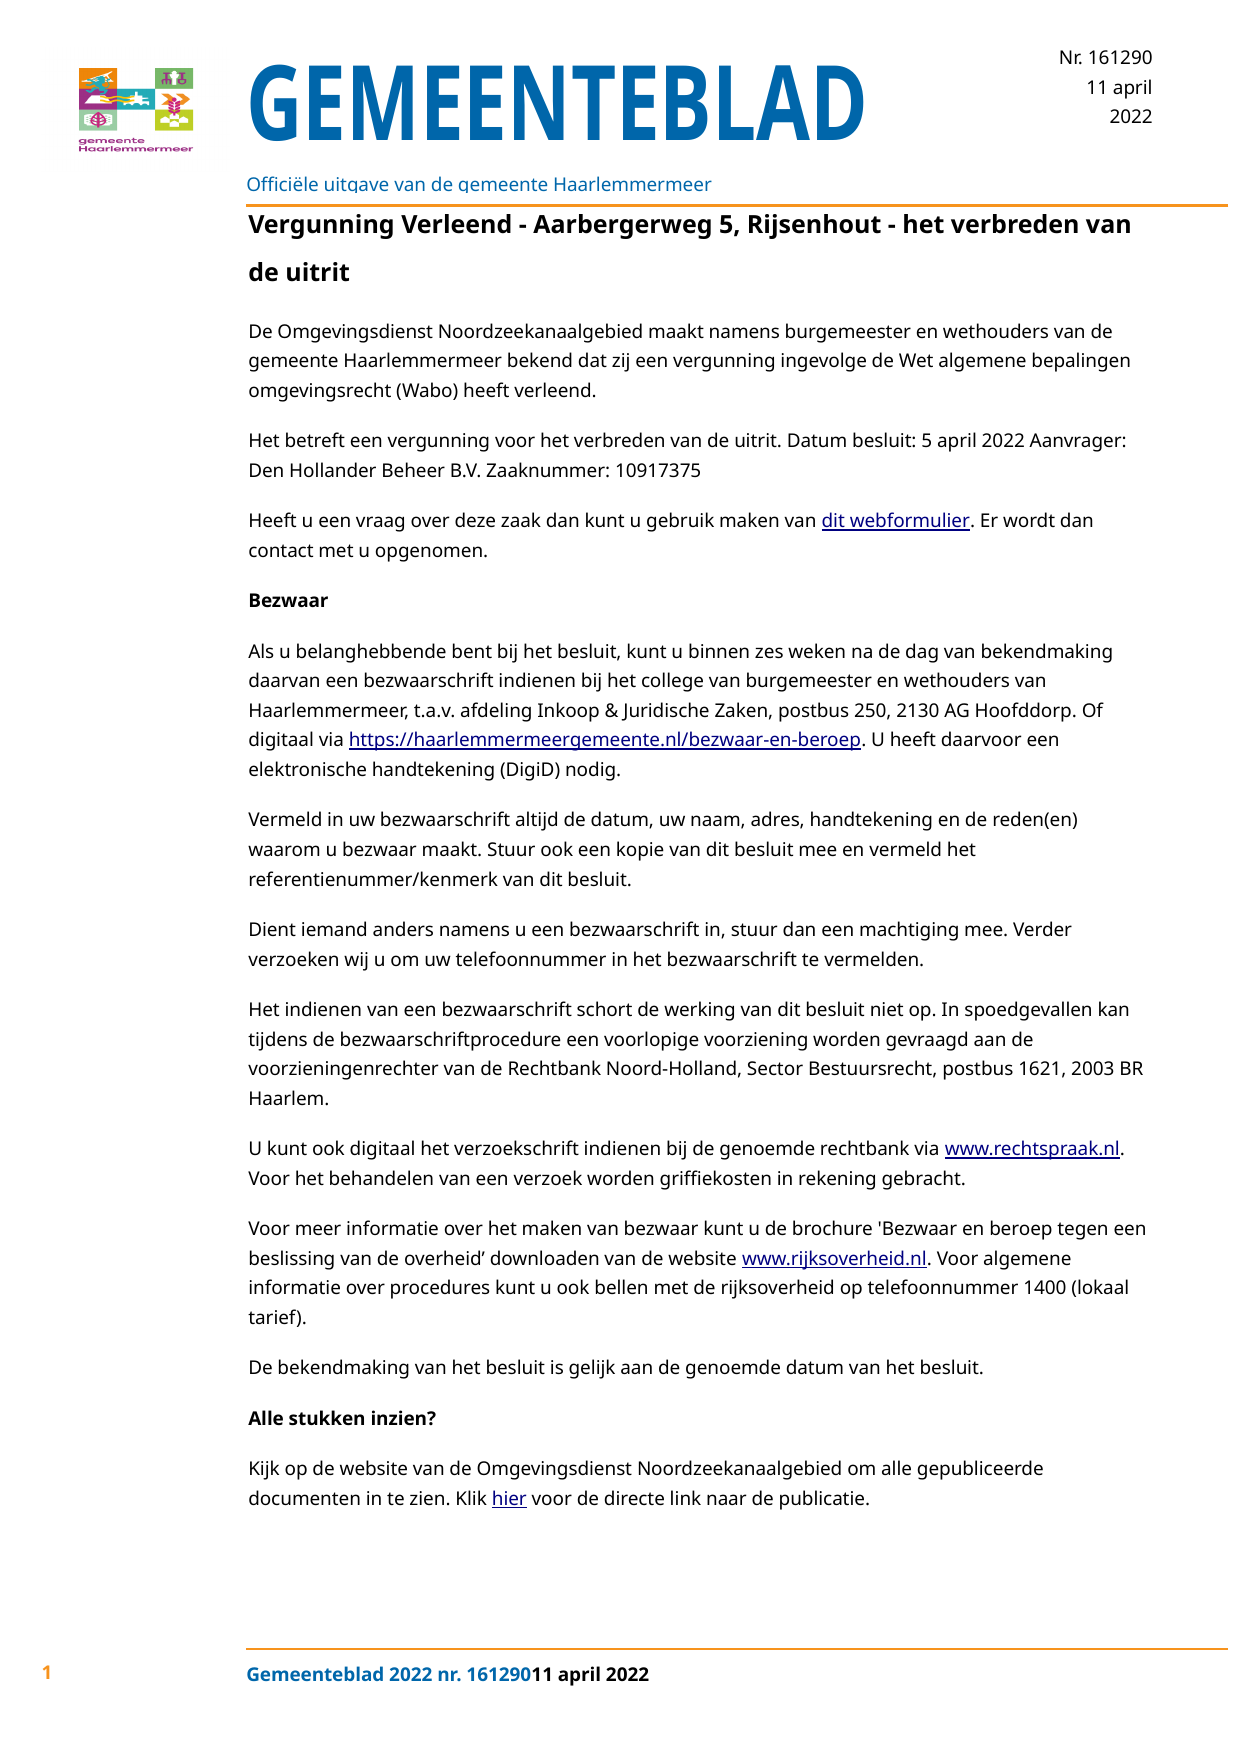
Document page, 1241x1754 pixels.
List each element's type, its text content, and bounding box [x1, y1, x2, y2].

picture [41, 47, 231, 172]
text Dient iemand anders namens u een bezwaarschrift in, stuur dan een machtiging mee. Verder verzoeken wij u om uw telefoonnummer in het bezwaarschrift te vermelden. [248, 916, 1152, 972]
text De bekendmaking van het besluit is gelijk aan de genoemde datum van het besluit. [248, 1354, 1152, 1380]
text Het betreft een vergunning voor het verbreden van de uitrit. Datum besluit: 5 april 2022 Aanvrager: Den Hollander Beheer B.V. Zaaknummer: 10917375 [248, 427, 1152, 483]
text Kijk op de website van de Omgevingsdienst Noordzeekanaalgebied om alle gepubliceerde documenten in te zien. Klik hier voor de directe link naar de publicatie. [248, 1455, 1152, 1511]
text Voor meer informatie over het maken van bezwaar kunt u de brochure 'Bezwaar en beroep tegen een beslissing van de overheid’ downloaden van de website www.rijksoverheid.nl. Voor algemene informatie over procedures kunt u ook bellen met de rijksoverheid op telefoonnummer 1400 (lokaal tarief). [248, 1215, 1152, 1330]
text Alle stukken inzien? [248, 1405, 1152, 1431]
text Bezwaar [248, 587, 1152, 613]
text Vermeld in uw bezwaarschrift altijd de datum, uw naam, adres, handtekening en de reden(en) waarom u bezwaar maakt. Stuur ook een kopie van dit besluit mee en vermeld het referentienummer/kenmerk van dit besluit. [248, 807, 1152, 892]
text De Omgevingsdienst Noordzeekanaalgebied maakt namens burgemeester en wethouders van de gemeente Haarlemmermeer bekend dat zij een vergunning ingevolge de Wet algemene bepalingen omgevingsrecht (Wabo) heeft verleend. [248, 318, 1152, 403]
text Als u belanghebbende bent bij het besluit, kunt u binnen zes weken na de dag van bekendmaking daarvan een bezwaarschrift indienen bij het college van burgemeester en wethouders van Haarlemmermeer, t.a.v. afdeling Inkoop & Juridische Zaken, postbus 250, 2130 AG Hoofddorp. Of digitaal via https://haarlemmermeergemeente.nl/bezwaar-en-beroep. U heeft daarvoor een elektronische handtekening (DigiD) nodig. [248, 638, 1152, 782]
text U kunt ook digitaal het verzoekschrift indienen bij de genoemde rechtbank via www.rechtspraak.nl. Voor het behandelen van een verzoek worden griffiekosten in rekening gebracht. [248, 1135, 1152, 1191]
text Heeft u een vraag over deze zaak dan kunt u gebruik maken van dit webformulier. Er wordt dan contact met u opgenomen. [248, 507, 1152, 563]
text Vergunning Verleend - Aarbergerweg 5, Rijsenhout - het verbreden van de uitrit [248, 207, 1152, 288]
text Het indienen van een bezwaarschrift schort de werking van dit besluit niet op. In spoedgevallen kan tijdens de bezwaarschriftprocedure een voorlopige voorziening worden gevraagd aan de voorzieningenrechter van de Rechtbank Noord-Holland, Sector Bestuursrecht, postbus 1621, 2003 BR Haarlem. [248, 996, 1152, 1111]
